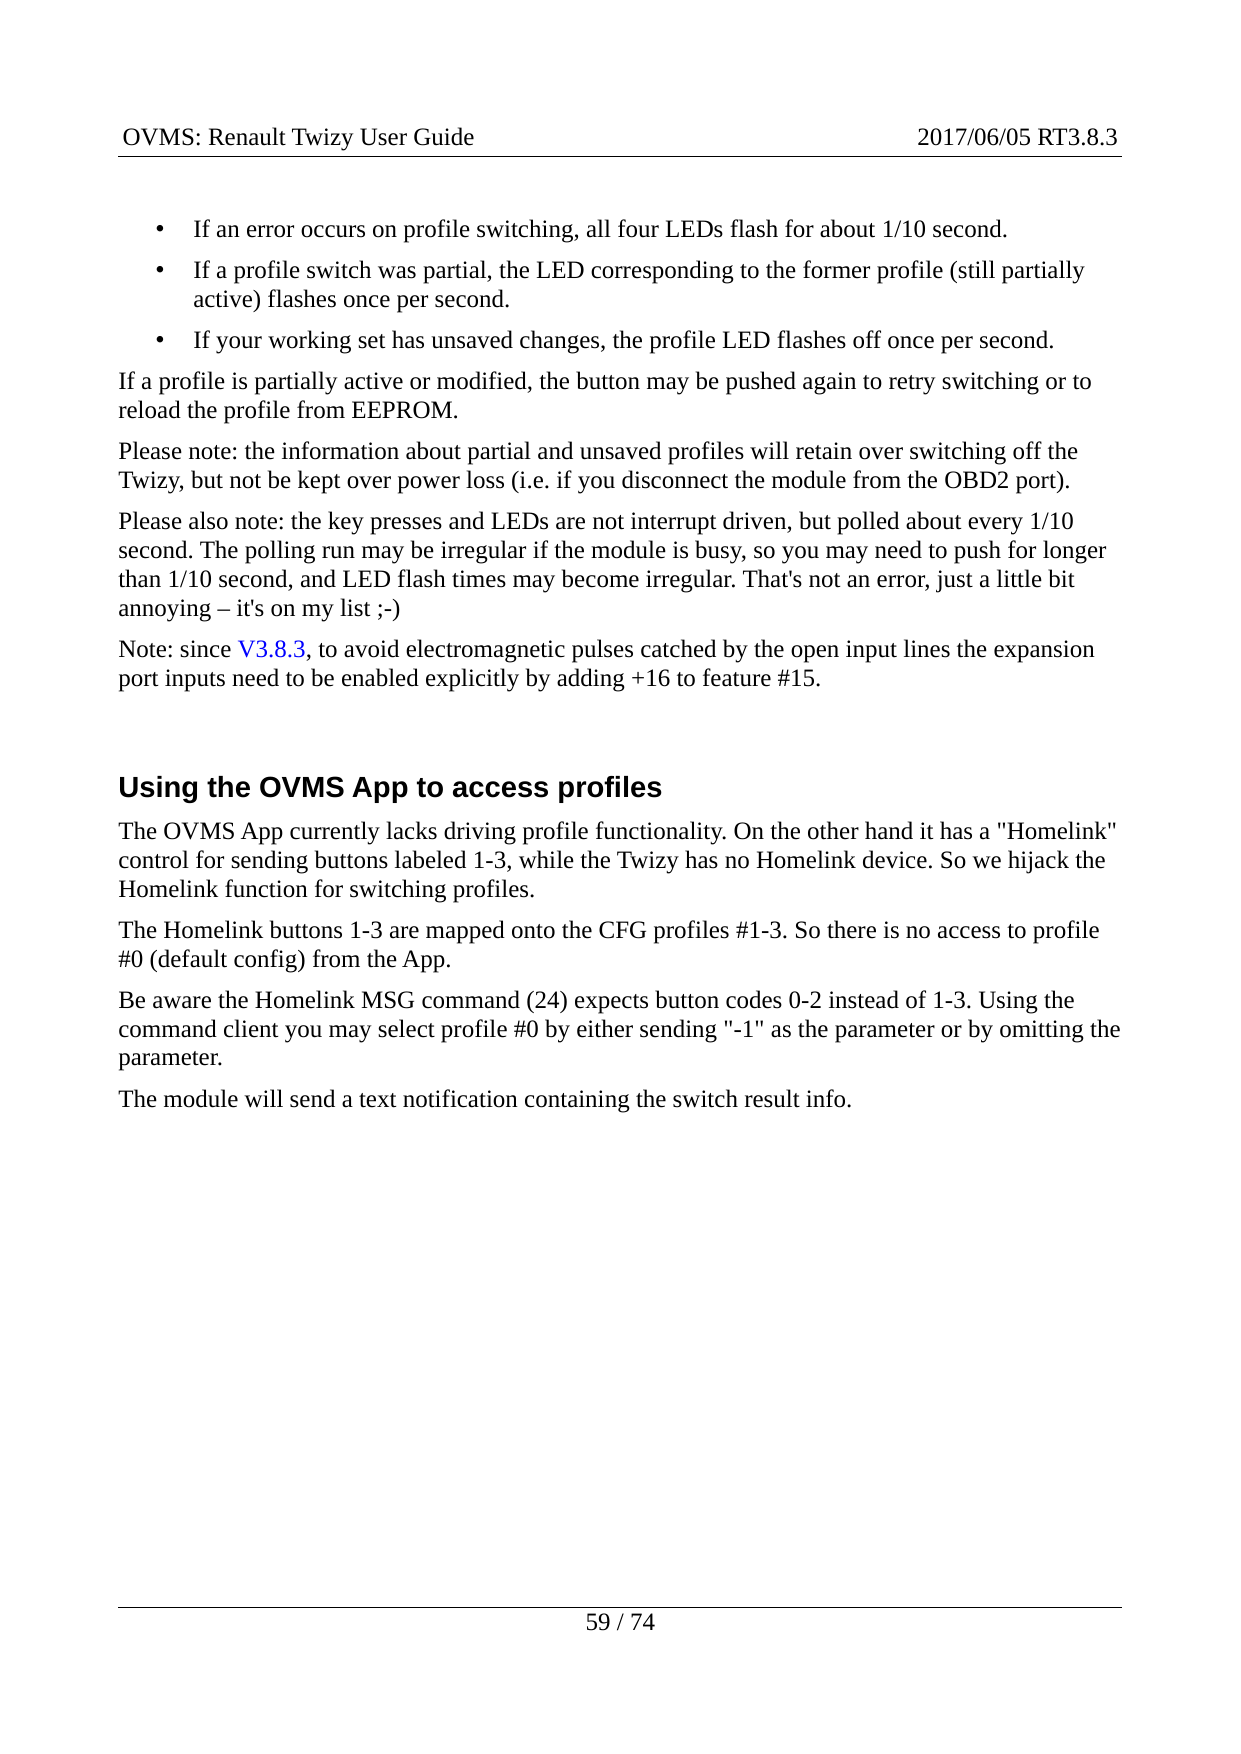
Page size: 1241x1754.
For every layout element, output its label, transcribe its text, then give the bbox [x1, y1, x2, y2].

text Please also note: the key presses and LEDs are not interrupt driven, but polled about every 1/10 second. The polling run may be irregular if the module is busy, so you may need to push for longer than 1/10 second, and LED flash times may become irregular. That's not an error, just a little bit annoying – it's on my list ;-) [118, 506, 1122, 621]
text The module will send a text notification containing the switch result info. [118, 1084, 1122, 1112]
text If a profile is partially active or modified, the button may be pushed again to retry switching or to reload the profile from EEPROM. [118, 366, 1122, 424]
text Note: since V3.8.3, to avoid electromagnetic pulses catched by the open input lines the expansion port inputs need to be enabled explicitly by adding +16 to feature #15. [118, 634, 1122, 691]
subtitle Using the OVMS App to access profiles [118, 770, 1122, 804]
text Be aware the Homelink MSG command (24) expects button codes 0-2 instead of 1-3. Using the command client you may select profile #0 by either sending "-1" as the parameter or by omitting the parameter. [118, 985, 1122, 1071]
text The OVMS App currently lacks driving profile functionality. On the other hand it has a "Homelink" control for sending buttons labeled 1-3, while the Twizy has no Homelink device. So we hijack the Homelink function for switching profiles. [118, 816, 1122, 902]
list If an error occurs on profile switching, all four LEDs flash for about 1/10 second. [156, 214, 1122, 243]
text The Homelink buttons 1-3 are mapped onto the CFG profiles #1-3. So there is no access to profile #0 (default config) from the App. [118, 915, 1122, 972]
list If your working set has unsaved changes, the profile LED flashes off once per second. [156, 325, 1122, 354]
text Please note: the information about partial and unsaved profiles will retain over switching off the Twizy, but not be kept over power loss (i.e. if you disconnect the module from the OBD2 port). [118, 436, 1122, 494]
list If a profile switch was partial, the LED corresponding to the former profile (still partially active) flashes once per second. [156, 255, 1122, 313]
